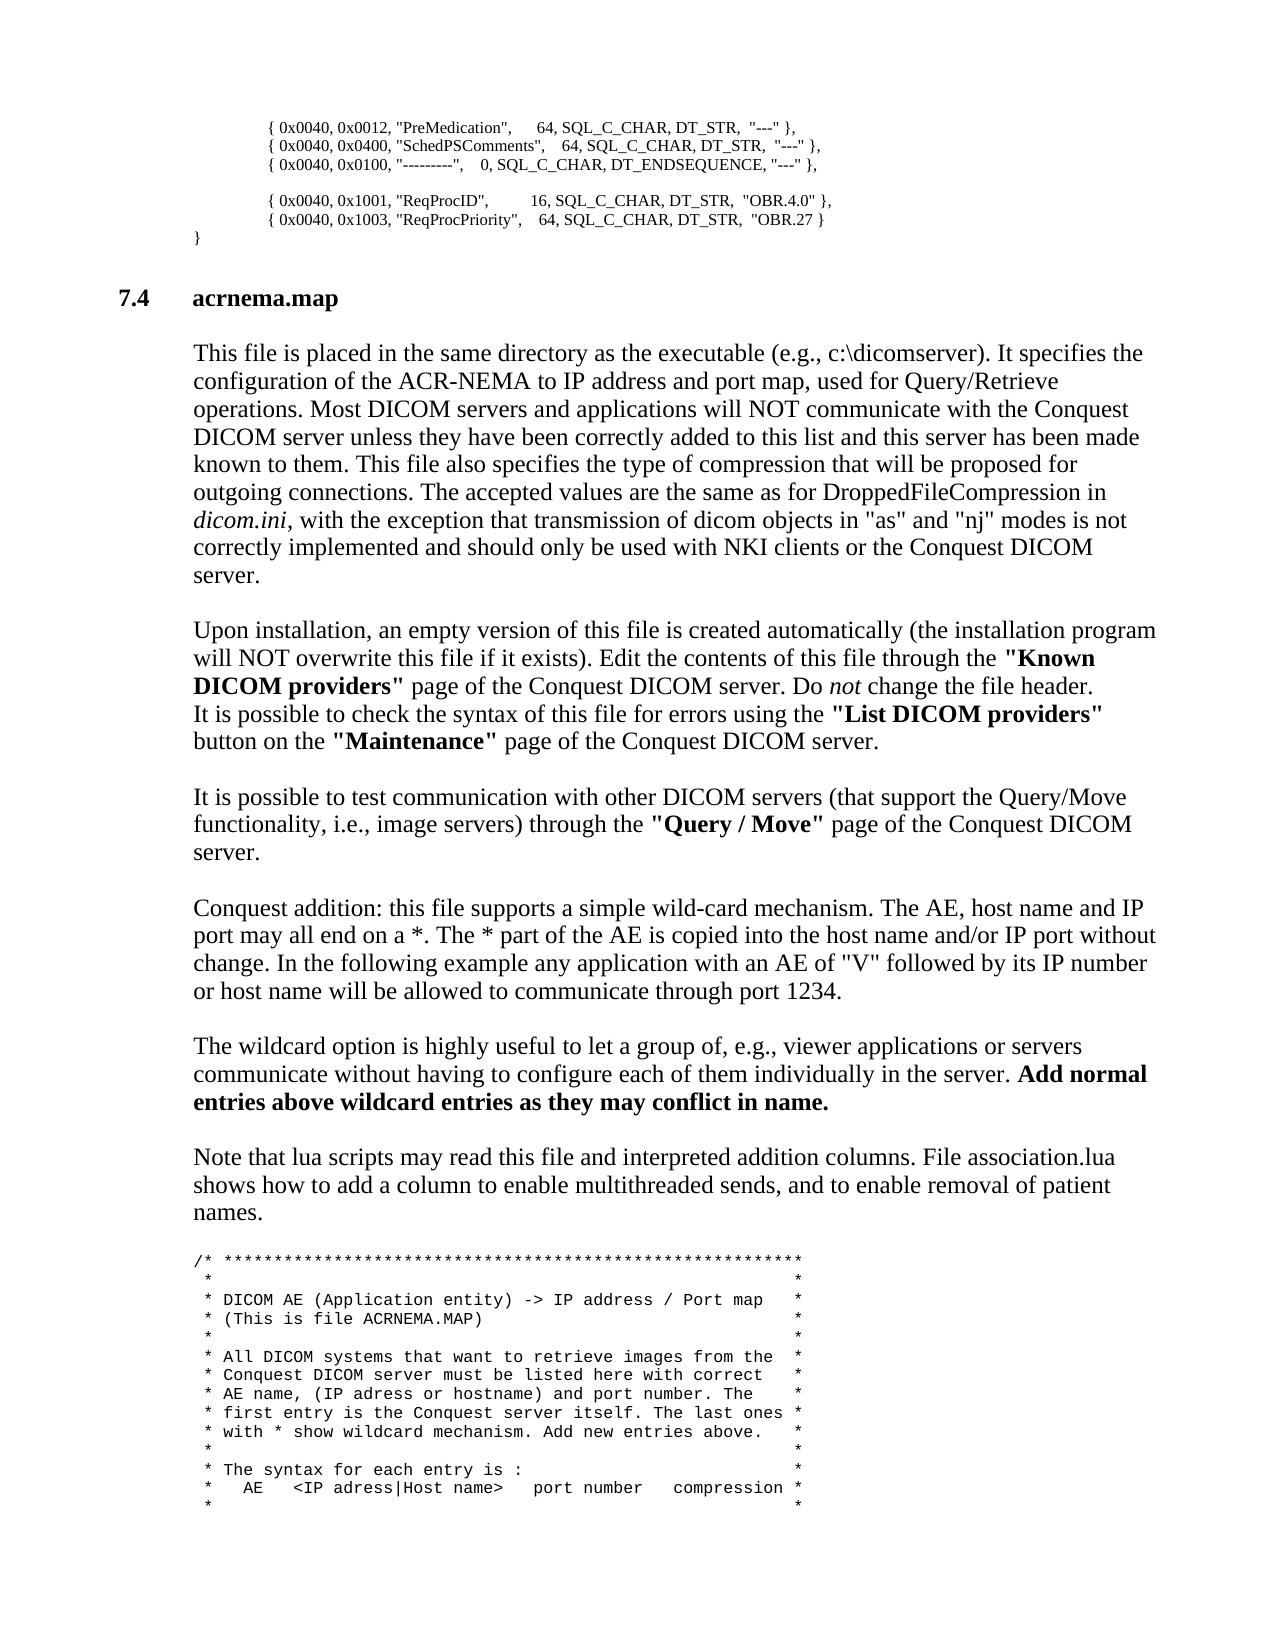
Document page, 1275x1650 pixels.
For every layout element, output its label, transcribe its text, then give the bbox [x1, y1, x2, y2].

text * All DICOM systems that want to retrieve images from the * [193, 1348, 1157, 1367]
text * DICOM AE (Application entity) -> IP address / Port map * [193, 1292, 1157, 1310]
text It is possible to check the syntax of this file for errors using the "List DICOM providers" button on the "Maintenance" page of the Conquest DICOM server. [193, 700, 1157, 755]
text This file is placed in the same directory as the executable (e.g., c:\dicomserver). It specifies the configuration of the ACR-NEMA to IP address and port map, used for Query/Retrieve operations. Most DICOM servers and applications will NOT communicate with the Conquest DICOM server unless they have been correctly added to this list and this server has been made known to them. This file also specifies the type of compression that will be proposed for outgoing connections. The accepted values are the same as for DroppedFileCompression in dicom.ini, with the exception that transmission of dicom objects in "as" and "nj" modes is not correctly implemented and should only be used with NKI clients or the Conquest DICOM server. [193, 339, 1157, 589]
text It is possible to test communication with other DICOM servers (that support the Query/Move functionality, i.e., image servers) through the "Query / Move" page of the Conquest DICOM server. [193, 783, 1157, 866]
text /* ********************************************************** [193, 1254, 1157, 1273]
text Conquest addition: this file supports a simple wild-card mechanism. The AE, host name and IP port may all end on a *. The * part of the AE is copied into the host name and/or IP port without change. In the following example any application with an AE of "V" followed by its IP number or host name will be allowed to communicate through port 1234. [193, 894, 1157, 1004]
text Upon installation, an empty version of this file is created automatically (the installation program will NOT overwrite this file if it exists). Edit the contents of this file through the "Known DICOM providers" page of the Conquest DICOM server. Do not change the file header. [193, 617, 1157, 700]
text The wildcard option is highly useful to let a group of, e.g., viewer applications or servers communicate without having to configure each of them individually in the server. Add normal entries above wildcard entries as they may conflict in name. [193, 1032, 1157, 1115]
text * * [193, 1329, 1157, 1348]
text } [193, 229, 1157, 247]
text 7.4 acrnema.map [118, 284, 1157, 312]
text * first entry is the Conquest server itself. The last ones * [193, 1405, 1157, 1423]
text { 0x0040, 0x1001, "ReqProcID", 16, SQL_C_CHAR, DT_STR, "OBR.4.0" }, [193, 192, 1157, 210]
text * * [193, 1273, 1157, 1292]
text { 0x0040, 0x1003, "ReqProcPriority", 64, SQL_C_CHAR, DT_STR, "OBR.27 } [193, 210, 1157, 229]
text * AE name, (IP adress or hostname) and port number. The * [193, 1386, 1157, 1405]
text { 0x0040, 0x0012, "PreMedication", 64, SQL_C_CHAR, DT_STR, "---" }, [193, 118, 1157, 137]
text { 0x0040, 0x0100, "---------", 0, SQL_C_CHAR, DT_ENDSEQUENCE, "---" }, [193, 155, 1157, 173]
text { 0x0040, 0x0400, "SchedPSComments", 64, SQL_C_CHAR, DT_STR, "---" }, [193, 137, 1157, 155]
text * Conquest DICOM server must be listed here with correct * [193, 1367, 1157, 1386]
text * with * show wildcard mechanism. Add new entries above. * [193, 1423, 1157, 1442]
text * (This is file ACRNEMA.MAP) * [193, 1310, 1157, 1329]
text * * [193, 1499, 1157, 1518]
text * * [193, 1442, 1157, 1461]
text * AE <IP adress|Host name> port number compression * [193, 1480, 1157, 1499]
text * The syntax for each entry is : * [193, 1461, 1157, 1480]
text Note that lua scripts may read this file and interpreted addition columns. File association.lua shows how to add a column to enable multithreaded sends, and to enable removal of patient names. [193, 1143, 1157, 1226]
